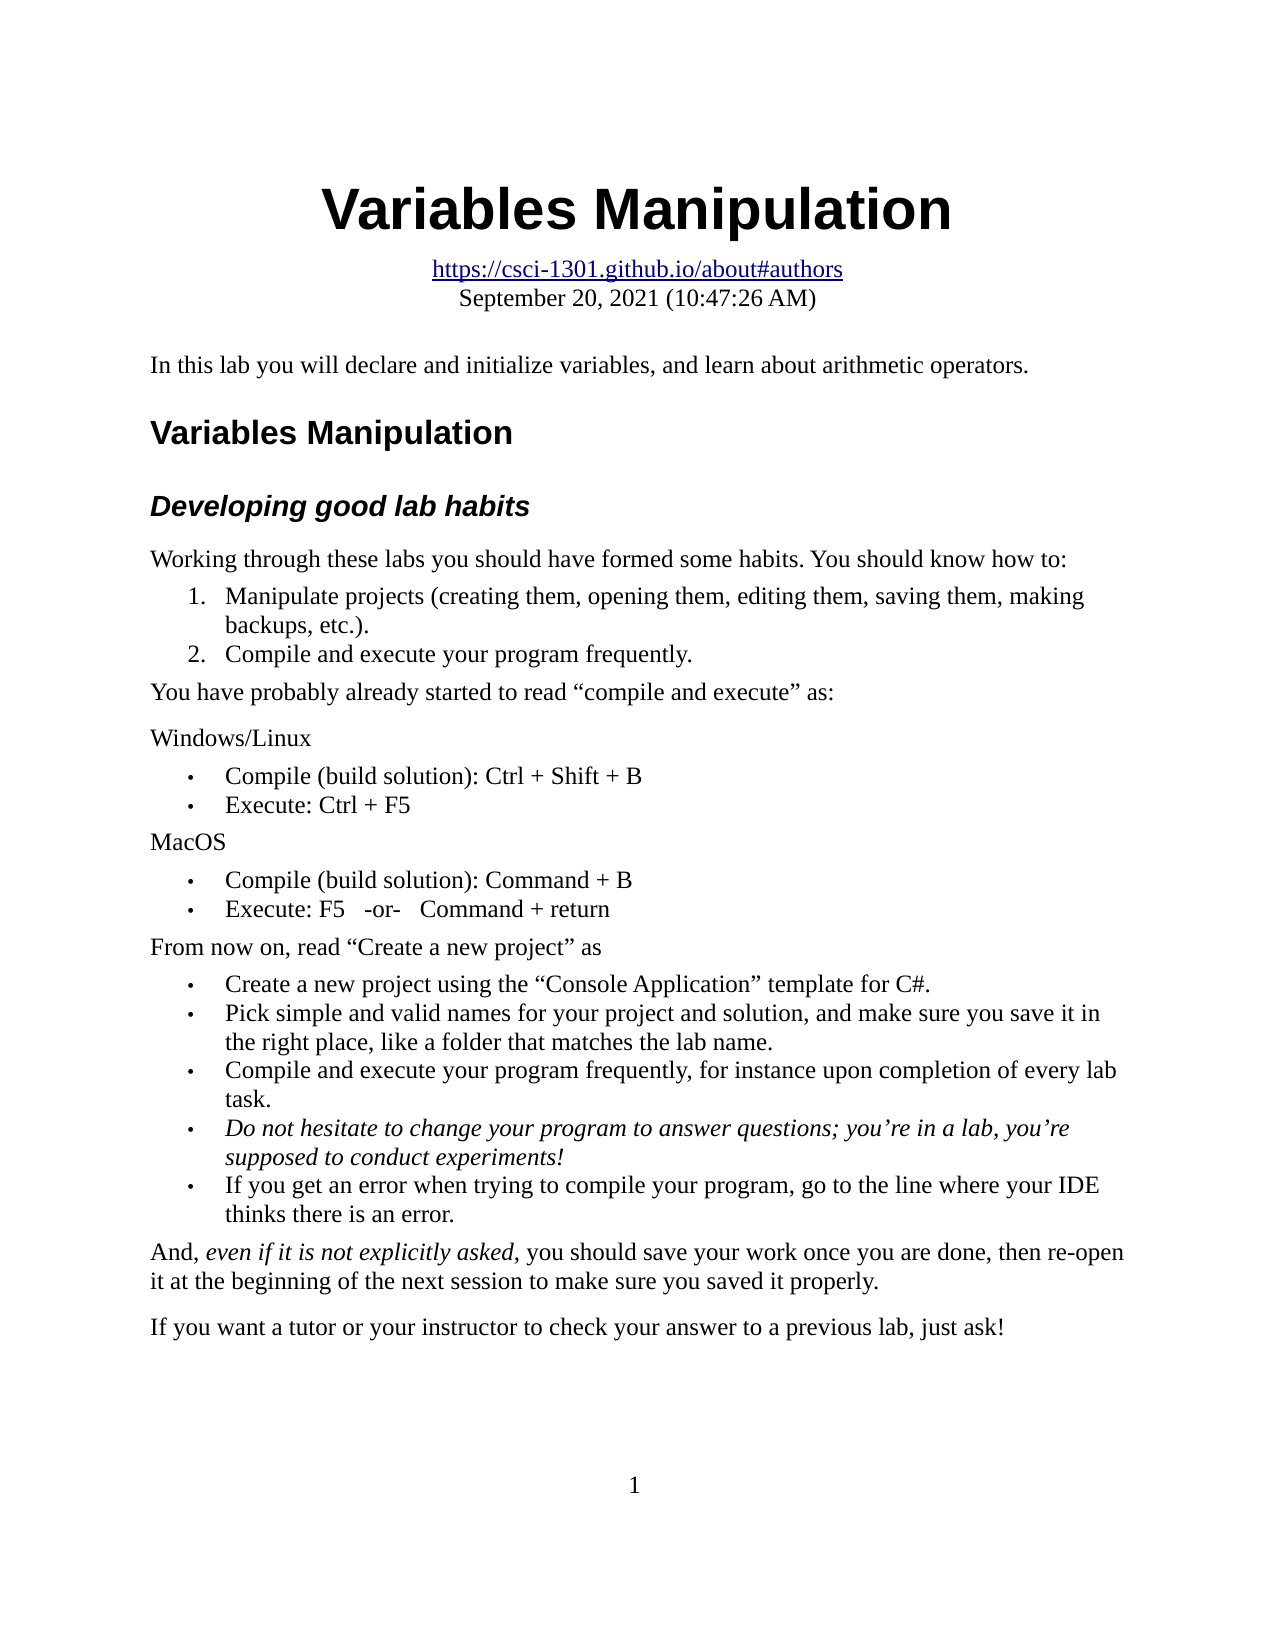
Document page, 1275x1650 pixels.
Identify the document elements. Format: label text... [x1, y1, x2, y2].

list Pick simple and valid names for your project and solution, and make sure you save it in the right place, like a folder that matches the lab name. [187, 998, 1125, 1056]
text September 20, 2021 (10:47:26 AM) [150, 283, 1125, 312]
text In this lab you will declare and initialize variables, and learn about arithmetic operators. [150, 350, 1125, 378]
subtitle Developing good lab habits [150, 489, 1125, 522]
list Compile (build solution): Command + B [187, 865, 1125, 894]
text You have probably already started to read “compile and execute” as: [150, 677, 1125, 705]
list Execute: F5 -or- Command + return [187, 894, 1125, 923]
text Working through these labs you should have formed some habits. You should know how to: [150, 544, 1125, 572]
text From now on, read “Create a new project” as [150, 932, 1125, 960]
list Compile and execute your program frequently, for instance upon completion of every lab task. [187, 1056, 1125, 1113]
list Do not hesitate to change your program to answer questions; you’re in a lab, you’re supposed to conduct experiments! [187, 1113, 1125, 1171]
text If you want a tutor or your instructor to check your answer to a previous lab, just ask! [150, 1312, 1125, 1341]
list Execute: Ctrl + F5 [187, 790, 1125, 818]
text https://csci-1301.github.io/about#authors [150, 254, 1125, 283]
list Create a new project using the “Console Application” template for C#. [187, 969, 1125, 998]
list If you get an error when trying to compile your program, go to the line where your IDE thinks there is an error. [187, 1171, 1125, 1228]
list Manipulate projects (creating them, opening them, editing them, saving them, making backups, etc.). [187, 581, 1125, 639]
text Windows/Linux [150, 723, 1125, 752]
list Compile (build solution): Ctrl + Shift + B [187, 761, 1125, 790]
subtitle Variables Manipulation [150, 412, 1125, 451]
text And, even if it is not explicitly asked, you should save your work once you are done, then re-open it at the beginning of the next session to make sure you saved it properly. [150, 1237, 1125, 1294]
title Variables Manipulation [150, 175, 1125, 242]
list Compile and execute your program frequently. [187, 639, 1125, 668]
text MacOS [150, 827, 1125, 856]
